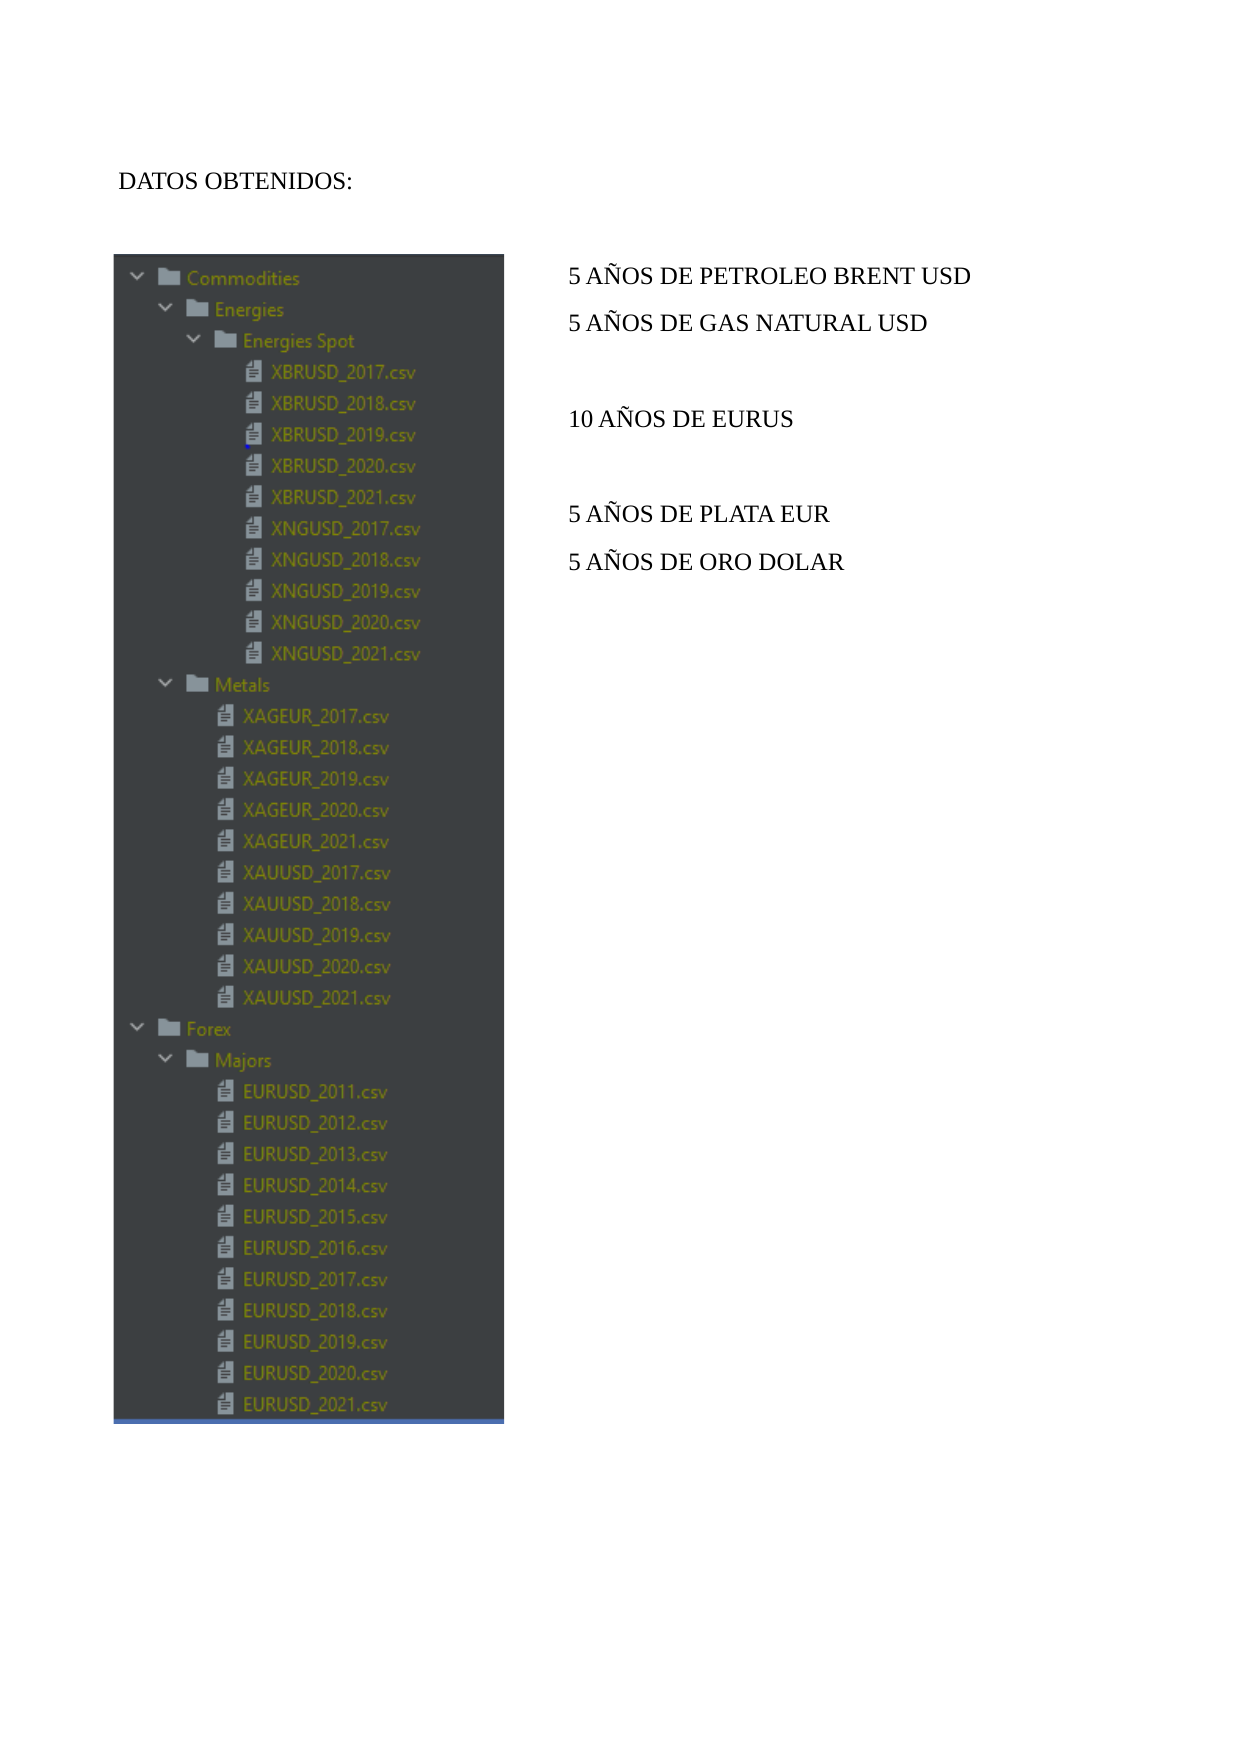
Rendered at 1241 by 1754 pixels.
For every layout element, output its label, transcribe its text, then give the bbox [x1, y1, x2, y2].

text 5 AÑOS DE GAS NATURAL USD [505, 308, 1122, 337]
text 5 AÑOS DE PETROLEO BRENT USD [505, 261, 1122, 290]
text 5 AÑOS DE PLATA EUR [505, 499, 1122, 528]
text 10 AÑOS DE EURUS [505, 404, 1122, 432]
text 5 AÑOS DE ORO DOLAR [505, 547, 1122, 575]
text DATOS OBTENIDOS: [118, 166, 1122, 194]
picture [113, 254, 505, 1424]
